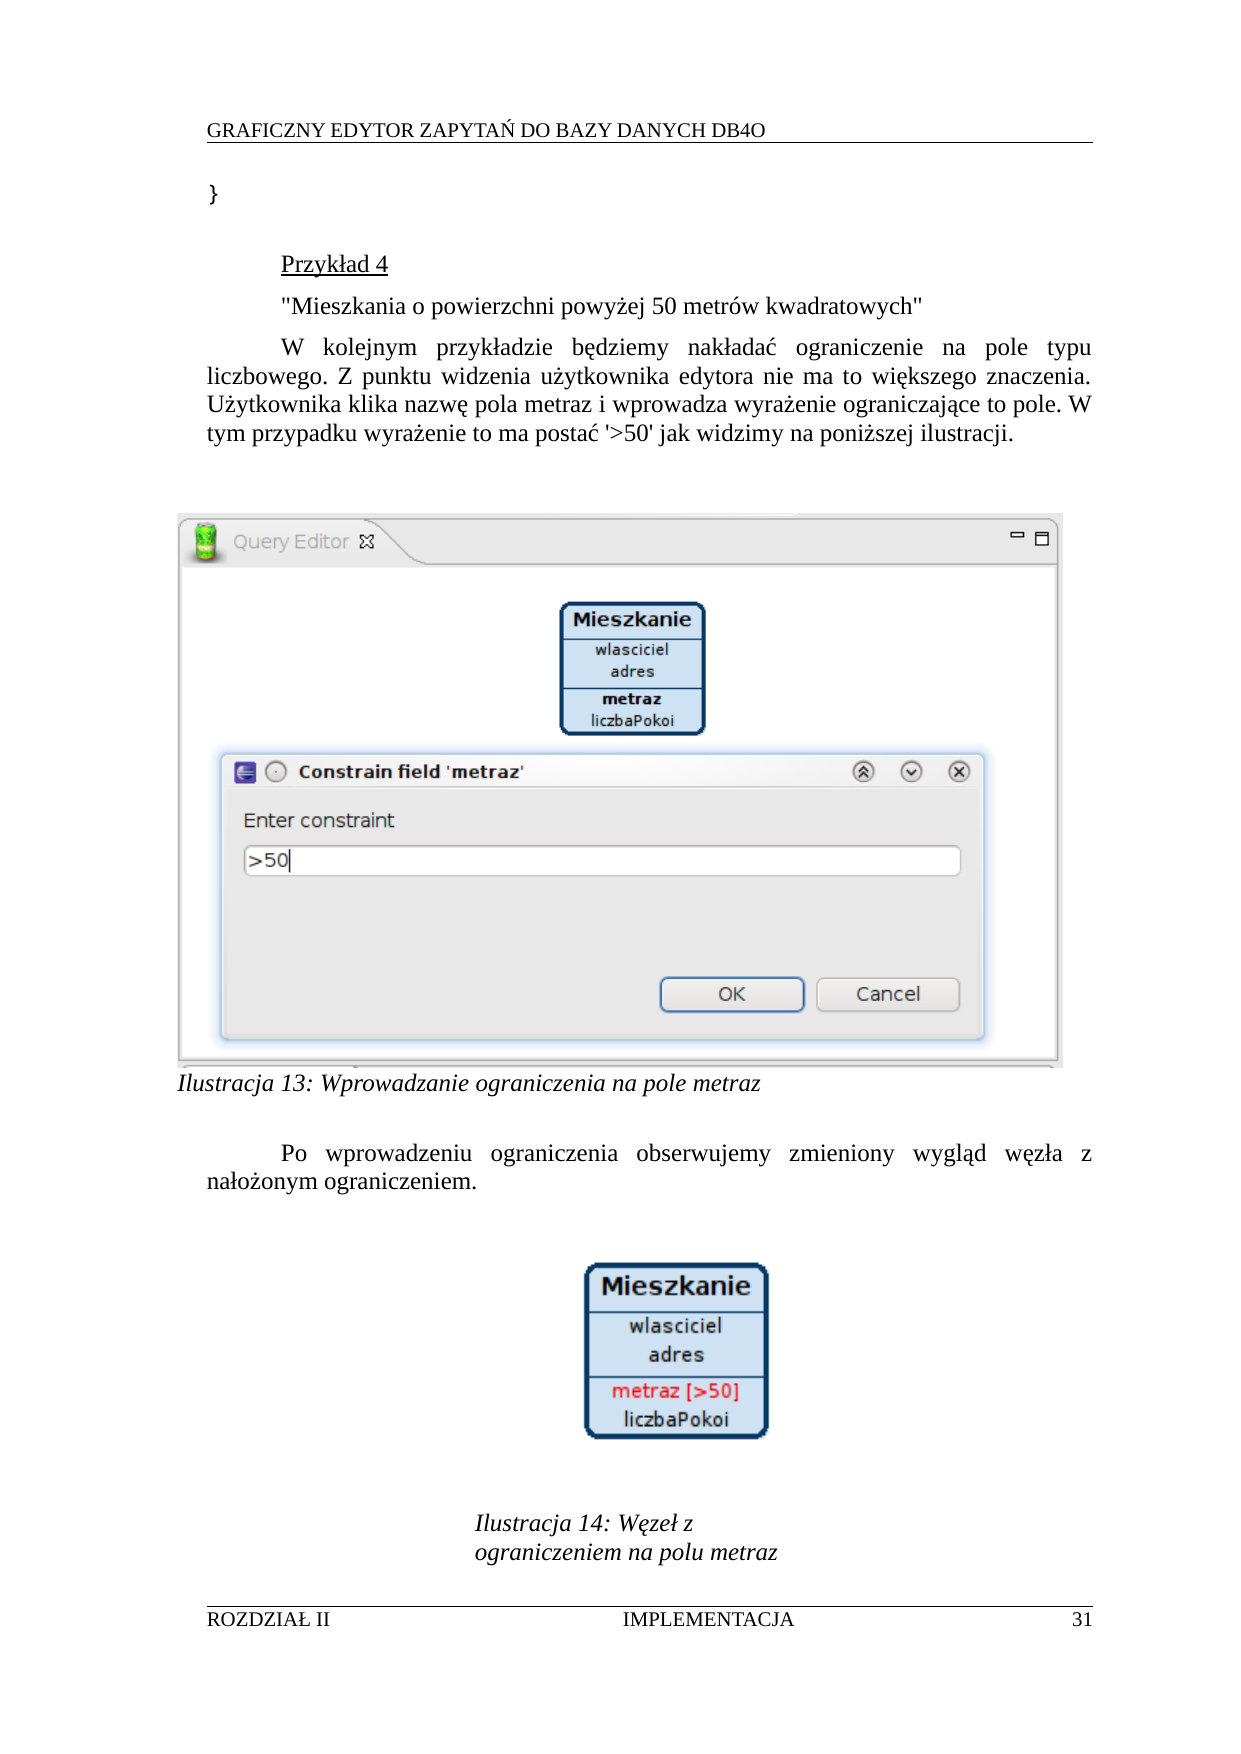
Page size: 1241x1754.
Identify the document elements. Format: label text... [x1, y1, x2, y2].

picture [474, 1218, 871, 1508]
picture [177, 513, 1064, 1068]
text } [207, 177, 1093, 208]
text Po wprowadzeniu ograniczenia obserwujemy zmieniony wygląd węzła z nałożonym ograniczeniem. [207, 1138, 1093, 1195]
text W kolejnym przykładzie będziemy nakładać ograniczenie na pole typu liczbowego. Z punktu widzenia użytkownika edytora nie ma to większego znaczenia. Użytkownika klika nazwę pola metraz i wprowadza wyrażenie ograniczające to pole. W tym przypadku wyrażenie to ma postać '>50' jak widzimy na poniższej ilustracji. [207, 332, 1093, 447]
text Ilustracja 14: Węzeł z ograniczeniem na polu metraz [474, 1508, 825, 1565]
text Przykład 4 [207, 249, 1093, 278]
text "Mieszkania o powierzchni powyżej 50 metrów kwadratowych" [207, 291, 1093, 319]
text Ilustracja 13: Wprowadzanie ograniczenia na pole metraz [177, 1068, 1122, 1096]
